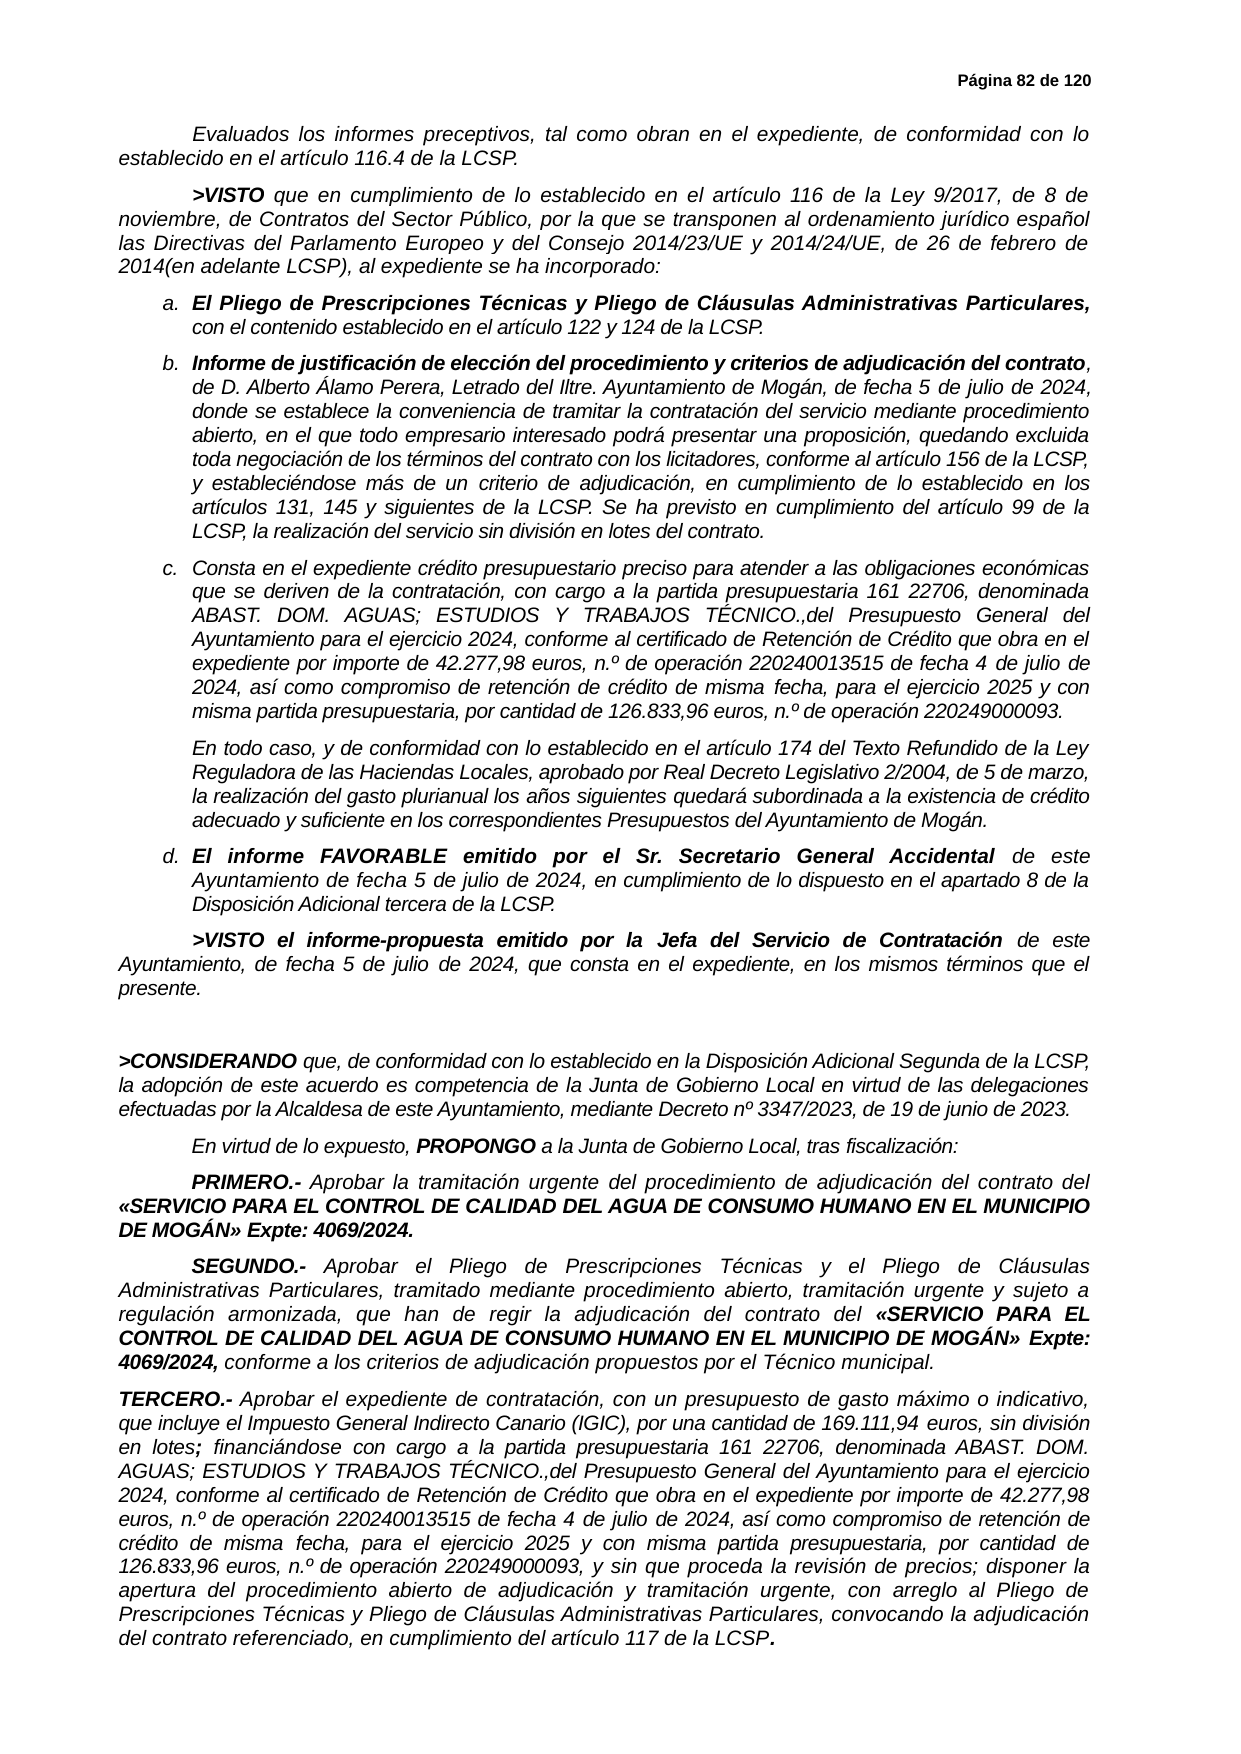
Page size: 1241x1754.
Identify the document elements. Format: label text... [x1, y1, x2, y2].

text TERCERO.- Aprobar el expediente de contratación, con un presupuesto de gasto máximo o indicativo, que incluye el Impuesto General Indirecto Canario (IGIC), por una cantidad de 169.111,94 euros, sin división en lotes; financiándose con cargo a la partida presupuestaria 161 22706, denominada ABAST. DOM. AGUAS; ESTUDIOS Y TRABAJOS TÉCNICO.,del Presupuesto General del Ayuntamiento para el ejercicio 2024, conforme al certificado de Retención de Crédito que obra en el expediente por importe de 42.277,98 euros, n.º de operación 220240013515 de fecha 4 de julio de 2024, así como compromiso de retención de crédito de misma fecha, para el ejercicio 2025 y con misma partida presupuestaria, por cantidad de 126.833,96 euros, n.º de operación 220249000093, y sin que proceda la revisión de precios; disponer la apertura del procedimiento abierto de adjudicación y tramitación urgente, con arreglo al Pliego de Prescripciones Técnicas y Pliego de Cláusulas Administrativas Particulares, convocando la adjudicación del contrato referenciado, en cumplimiento del artículo 117 de la LCSP. [118, 1387, 1092, 1650]
text SEGUNDO.- Aprobar el Pliego de Prescripciones Técnicas y el Pliego de Cláusulas Administrativas Particulares, tramitado mediante procedimiento abierto, tramitación urgente y sujeto a regulación armonizada, que han de regir la adjudicación del contrato del «SERVICIO PARA EL CONTROL DE CALIDAD DEL AGUA DE CONSUMO HUMANO EN EL MUNICIPIO DE MOGÁN» Expte: 4069/2024, conforme a los criterios de adjudicación propuestos por el Técnico municipal. [118, 1254, 1092, 1374]
list Informe de justificación de elección del procedimiento y criterios de adjudicación del contrato, de D. Alberto Álamo Perera, Letrado del Iltre. Ayuntamiento de Mogán, de fecha 5 de julio de 2024, donde se establece la conveniencia de tramitar la contratación del servicio mediante procedimiento abierto, en el que todo empresario interesado podrá presentar una proposición, quedando excluida toda negociación de los términos del contrato con los licitadores, conforme al artículo 156 de la LCSP, y estableciéndose más de un criterio de adjudicación, en cumplimiento de lo establecido en los artículos 131, 145 y siguientes de la LCSP. Se ha previsto en cumplimiento del artículo 99 de la LCSP, la realización del servicio sin división en lotes del contrato. [162, 351, 1092, 543]
text PRIMERO.- Aprobar la tramitación urgente del procedimiento de adjudicación del contrato del «SERVICIO PARA EL CONTROL DE CALIDAD DEL AGUA DE CONSUMO HUMANO EN EL MUNICIPIO DE MOGÁN» Expte: 4069/2024. [118, 1170, 1092, 1242]
list El Pliego de Prescripciones Técnicas y Pliego de Cláusulas Administrativas Particulares, con el contenido establecido en el artículo 122 y 124 de la LCSP. [162, 291, 1092, 339]
text En virtud de lo expuesto, PROPONGO a la Junta de Gobierno Local, tras fiscalización: [118, 1133, 1092, 1157]
text >VISTO el informe-propuesta emitido por la Jefa del Servicio de Contratación de este Ayuntamiento, de fecha 5 de julio de 2024, que consta en el expediente, en los mismos términos que el presente. [118, 928, 1092, 1000]
text >VISTO que en cumplimiento de lo establecido en el artículo 116 de la Ley 9/2017, de 8 de noviembre, de Contratos del Sector Público, por la que se transponen al ordenamiento jurídico español las Directivas del Parlamento Europeo y del Consejo 2014/23/UE y 2014/24/UE, de 26 de febrero de 2014(en adelante LCSP), al expediente se ha incorporado: [118, 182, 1092, 278]
list Consta en el expediente crédito presupuestario preciso para atender a las obligaciones económicas que se deriven de la contratación, con cargo a la partida presupuestaria 161 22706, denominada ABAST. DOM. AGUAS; ESTUDIOS Y TRABAJOS TÉCNICO.,del Presupuesto General del Ayuntamiento para el ejercicio 2024, conforme al certificado de Retención de Crédito que obra en el expediente por importe de 42.277,98 euros, n.º de operación 220240013515 de fecha 4 de julio de 2024, así como compromiso de retención de crédito de misma fecha, para el ejercicio 2025 y con misma partida presupuestaria, por cantidad de 126.833,96 euros, n.º de operación 220249000093. [162, 555, 1092, 723]
list El informe FAVORABLE emitido por el Sr. Secretario General Accidental de este Ayuntamiento de fecha 5 de julio de 2024, en cumplimiento de lo dispuesto en el apartado 8 de la Disposición Adicional tercera de la LCSP. [162, 844, 1092, 916]
list En todo caso, y de conformidad con lo establecido en el artículo 174 del Texto Refundido de la Ley Reguladora de las Haciendas Locales, aprobado por Real Decreto Legislativo 2/2004, de 5 de marzo, la realización del gasto plurianual los años siguientes quedará subordinada a la existencia de crédito adecuado y suficiente en los correspondientes Presupuestos del Ayuntamiento de Mogán. [162, 736, 1092, 831]
text >CONSIDERANDO que, de conformidad con lo establecido en la Disposición Adicional Segunda de la LCSP, la adopción de este acuerdo es competencia de la Junta de Gobierno Local en virtud de las delegaciones efectuadas por la Alcaldesa de este Ayuntamiento, mediante Decreto nº 3347/2023, de 19 de junio de 2023. [118, 1049, 1092, 1121]
text Evaluados los informes preceptivos, tal como obran en el expediente, de conformidad con lo establecido en el artículo 116.4 de la LCSP. [118, 122, 1092, 170]
